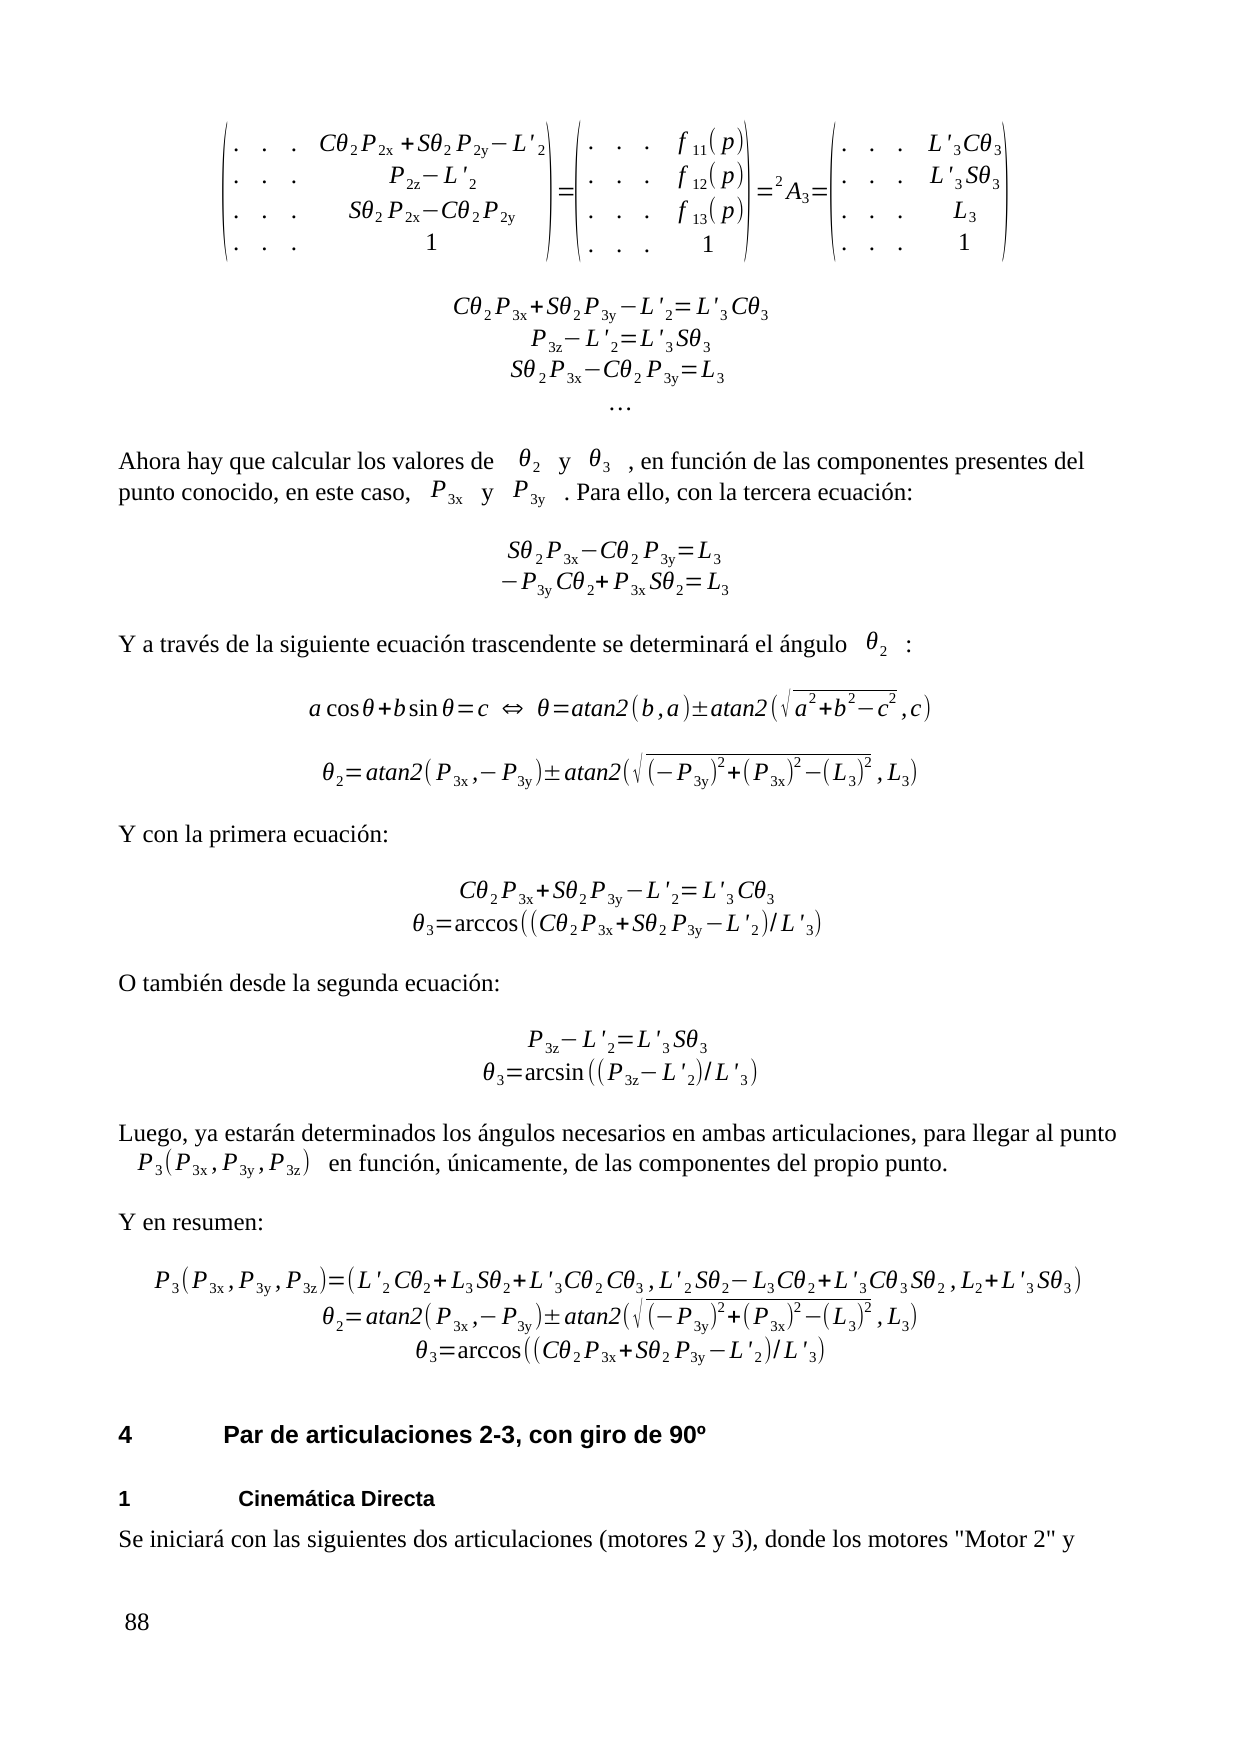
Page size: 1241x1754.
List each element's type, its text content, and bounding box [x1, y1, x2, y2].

text Y en resumen: [118, 1207, 1122, 1236]
text Luego, ya estarán determinados los ángulos necesarios en ambas articulaciones, para llegar al punto en función, únicamente, de las componentes del propio punto. [118, 1118, 1122, 1179]
text Se iniciará con las siguientes dos articulaciones (motores 2 y 3), donde los motores "Motor 2" y [118, 1524, 1122, 1553]
text Ahora hay que calcular los valores de y, en función de las componentes presentes del punto conocido, en este caso,y. Para ello, con la tercera ecuación: [118, 444, 1122, 507]
text Y a través de la siguiente ecuación trascendente se determinará el ángulo: [118, 628, 1122, 659]
text O también desde la segunda ecuación: [118, 968, 1122, 997]
subtitle Par de articulaciones 2-3, con giro de 90º [118, 1420, 1122, 1449]
text … [118, 387, 1122, 416]
text Y con la primera ecuación: [118, 819, 1122, 847]
subtitle Cinemática Directa [118, 1486, 1122, 1512]
